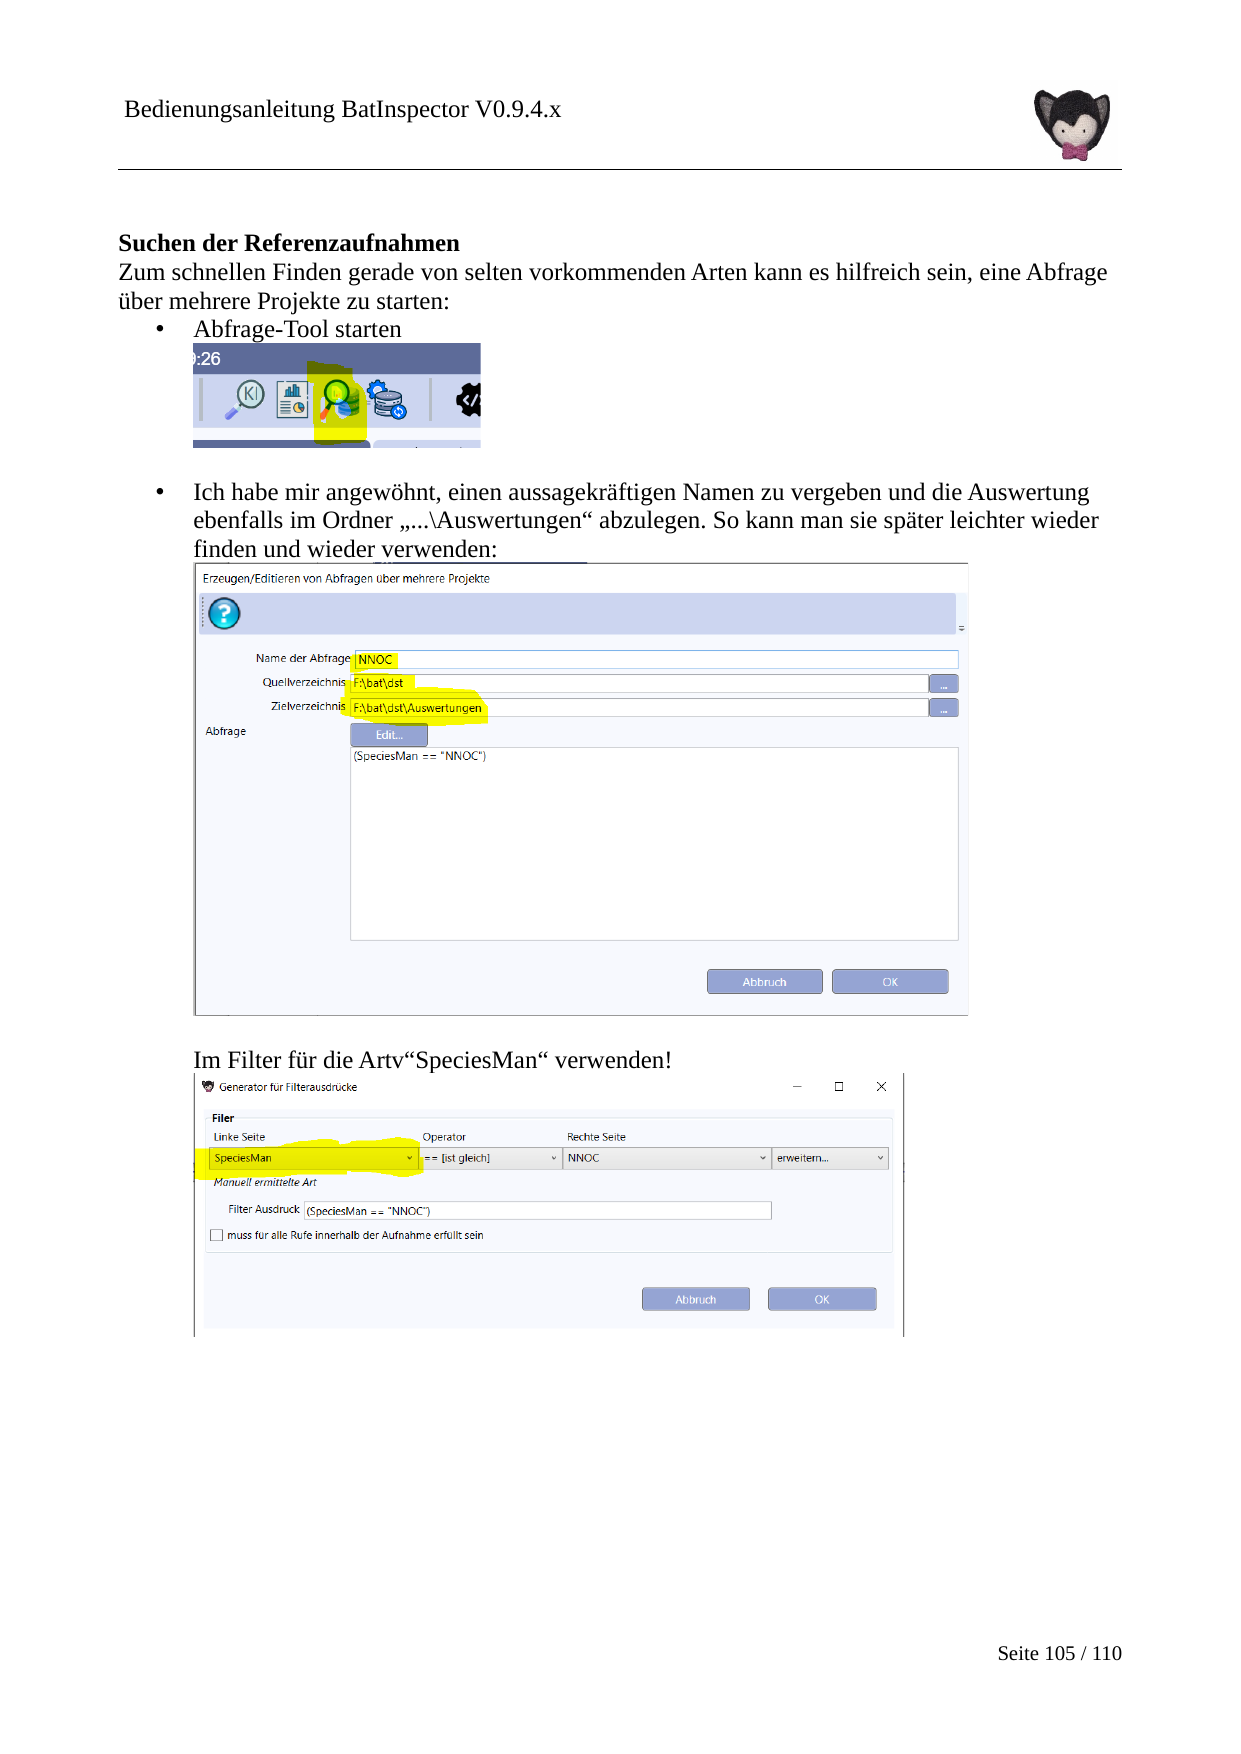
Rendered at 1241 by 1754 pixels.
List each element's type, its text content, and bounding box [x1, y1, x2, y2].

picture [193, 343, 481, 448]
picture [193, 1073, 905, 1337]
text Suchen der Referenzaufnahmen [118, 228, 1122, 257]
picture [193, 562, 969, 1016]
list Ich habe mir angewöhnt, einen aussagekräftigen Namen zu vergeben und die Auswertung ebenfalls im Ordner „...\Auswertungen“ abzulegen. So kann man sie später leichter wieder finden und wieder verwenden: Im Filter für die Artv“SpeciesMan“ verwenden! [156, 477, 1122, 1365]
text Zum schnellen Finden gerade von selten vorkommenden Arten kann es hilfreich sein, eine Abfrage über mehrere Projekte zu starten: [118, 257, 1122, 314]
list Abfrage-Tool starten [156, 314, 1122, 477]
picture [1030, 80, 1119, 169]
